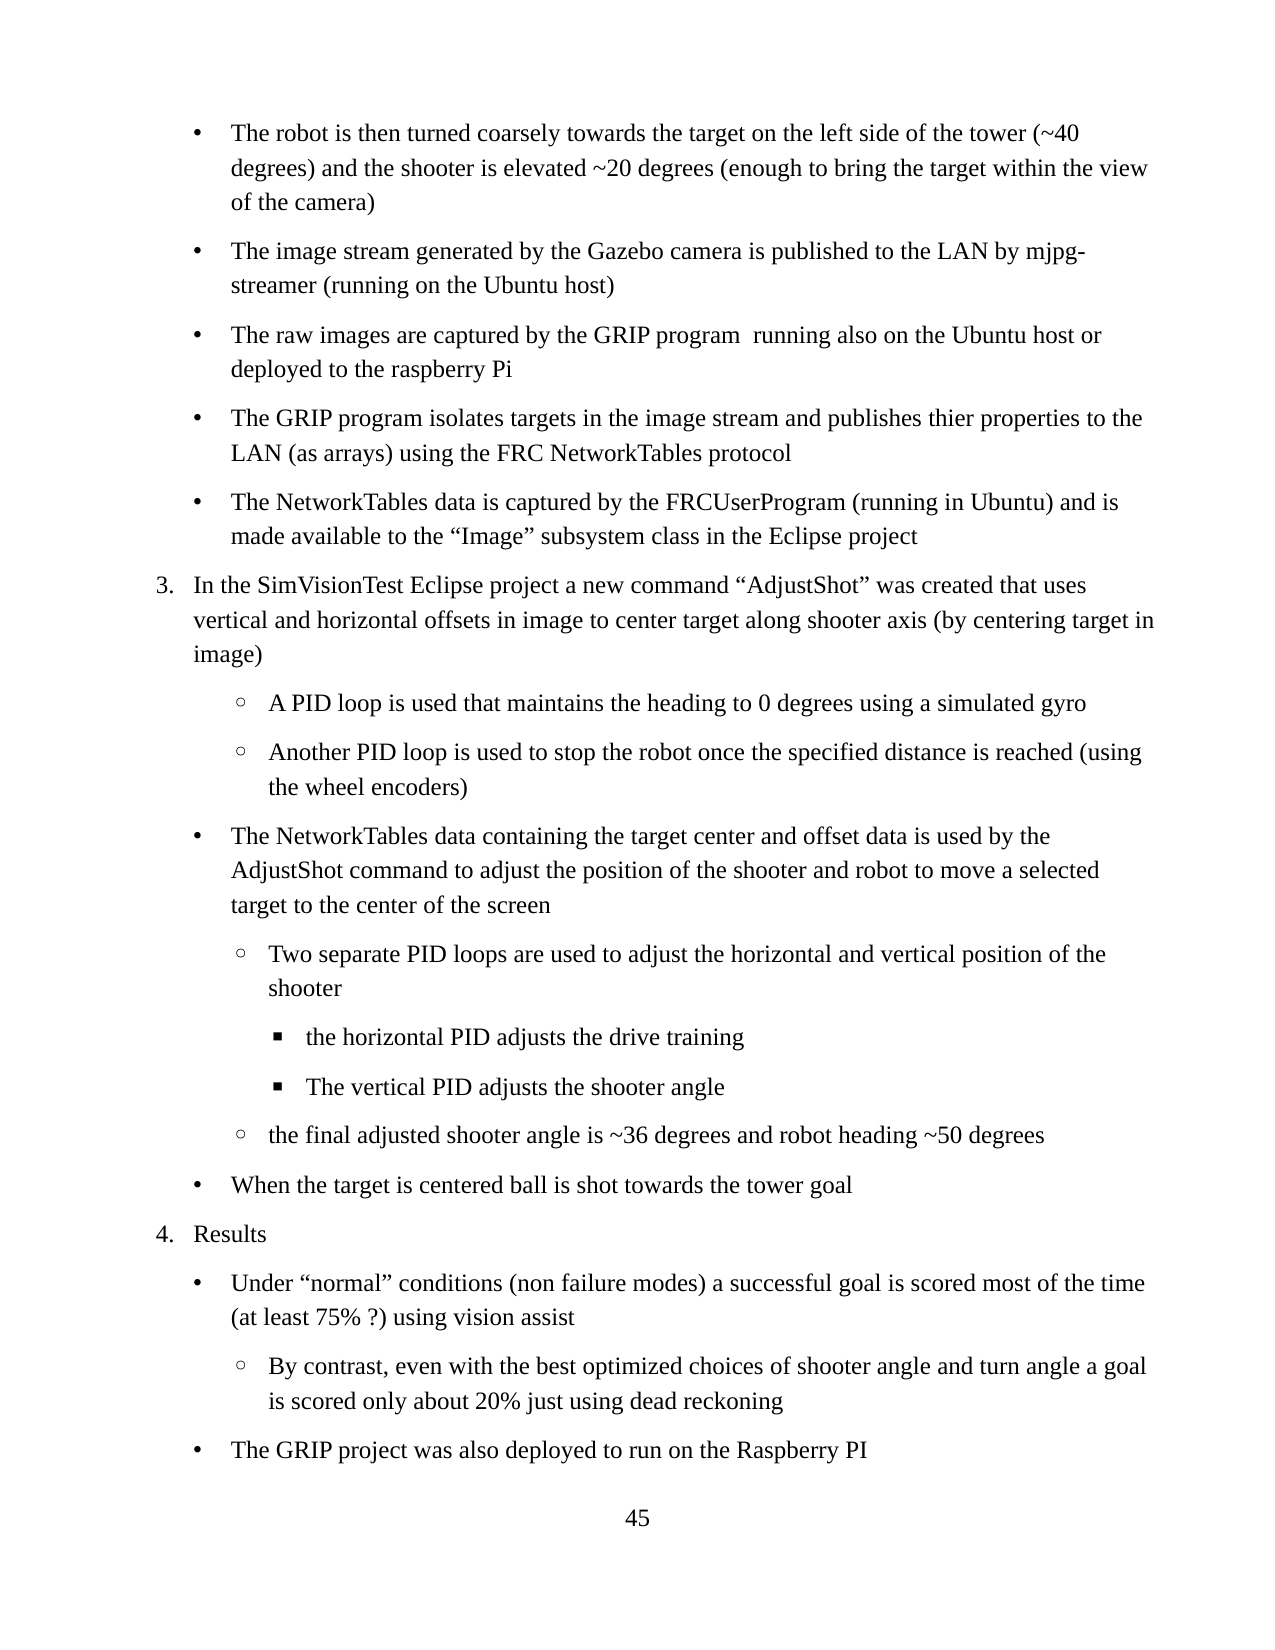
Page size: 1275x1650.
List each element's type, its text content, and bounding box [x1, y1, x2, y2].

list The GRIP program isolates targets in the image stream and publishes thier properties to the LAN (as arrays) using the FRC NetworkTables protocol [193, 403, 1157, 466]
list A PID loop is used that maintains the heading to 0 degrees using a simulated gyro [231, 688, 1157, 717]
list Another PID loop is used to stop the robot once the specified distance is reached (using the wheel encoders) [231, 737, 1157, 801]
list The NetworkTables data containing the target center and offset data is used by the AdjustShot command to adjust the position of the shooter and robot to move a selected target to the center of the screen [193, 821, 1157, 919]
list the horizontal PID adjusts the drive training [268, 1022, 1157, 1051]
list The robot is then turned coarsely towards the target on the left side of the tower (~40 degrees) and the shooter is elevated ~20 degrees (enough to bring the target within the view of the camera) [193, 118, 1157, 216]
list Results [156, 1219, 1157, 1247]
list the final adjusted shooter angle is ~36 degrees and robot heading ~50 degrees [231, 1121, 1157, 1149]
list By contrast, even with the best optimized choices of shooter angle and turn angle a goal is scored only about 20% just using dead reckoning [231, 1351, 1157, 1414]
list In the SimVisionTest Eclipse project a new command “AdjustShot” was created that uses vertical and horizontal offsets in image to center target along shooter axis (by centering target in image) [156, 570, 1157, 668]
list The raw images are captured by the GRIP program running also on the Ubuntu host or deployed to the raspberry Pi [193, 320, 1157, 383]
list The GRIP project was also deployed to run on the Raspberry PI [193, 1435, 1157, 1464]
list The vertical PID adjusts the shooter angle [268, 1072, 1157, 1100]
list Two separate PID loops are used to adjust the horizontal and vertical position of the shooter [231, 939, 1157, 1002]
list The NetworkTables data is captured by the FRCUserProgram (running in Ubuntu) and is made available to the “Image” subsystem class in the Eclipse project [193, 487, 1157, 550]
list When the target is centered ball is shot towards the tower goal [193, 1170, 1157, 1198]
list The image stream generated by the Gazebo camera is published to the LAN by mjpg-streamer (running on the Ubuntu host) [193, 236, 1157, 299]
list Under “normal” conditions (non failure modes) a successful goal is scored most of the time (at least 75% ?) using vision assist [193, 1268, 1157, 1331]
